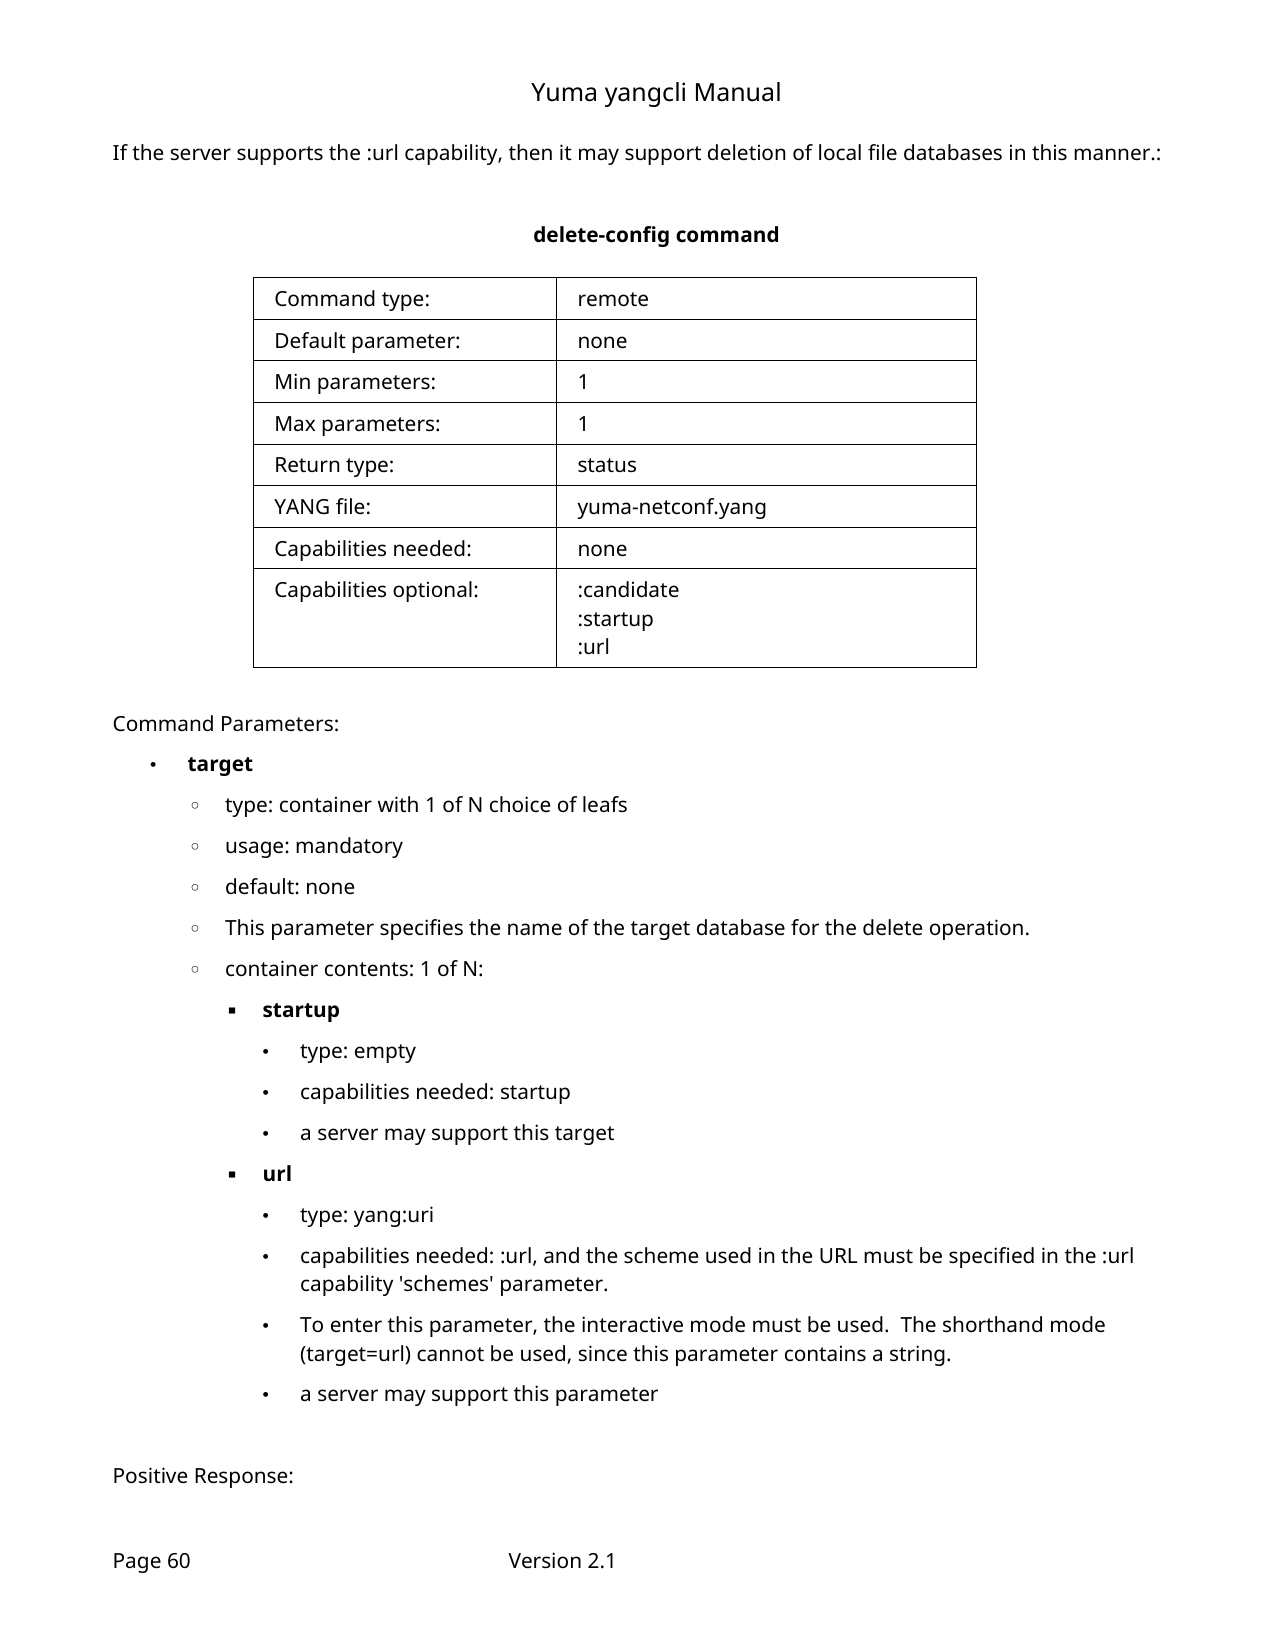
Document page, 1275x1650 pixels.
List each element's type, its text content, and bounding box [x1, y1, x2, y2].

table_header remote [557, 278, 976, 319]
list usage: mandatory [187, 831, 1200, 860]
table_cell YANG file: [254, 486, 556, 527]
table_cell Return type: [254, 445, 556, 485]
list default: none [187, 872, 1200, 901]
list type: yang:uri [262, 1200, 1200, 1228]
list capabilities needed: :url, and the scheme used in the URL must be specified in the :url capability 'schemes' parameter. [262, 1241, 1200, 1298]
list type: empty [262, 1036, 1200, 1064]
list a server may support this parameter [262, 1379, 1200, 1408]
table_cell Default parameter: [254, 320, 556, 360]
table_cell Max parameters: [254, 403, 556, 443]
table_cell status [557, 445, 976, 485]
table_cell :candidate :startup :url [557, 569, 976, 667]
text Command Parameters: [112, 709, 1200, 737]
table_cell 1 [557, 403, 976, 443]
table_cell none [557, 320, 976, 360]
list container contents: 1 of N: [187, 954, 1200, 983]
table_cell none [557, 528, 976, 568]
text If the server supports the :url capability, then it may support deletion of local file databases in this manner.: [112, 138, 1200, 167]
list This parameter specifies the name of the target database for the delete operation. [187, 913, 1200, 942]
table_cell Min parameters: [254, 361, 556, 402]
subtitle delete-config command [127, 220, 1185, 249]
list To enter this parameter, the interactive mode must be used. The shorthand mode (target=url) cannot be used, since this parameter contains a string. [262, 1310, 1200, 1367]
table_cell 1 [557, 361, 976, 402]
list target [150, 749, 1200, 778]
text Positive Response: [112, 1461, 1200, 1490]
table_header Command type: [254, 278, 556, 319]
table_cell Capabilities needed: [254, 528, 556, 568]
list a server may support this target [262, 1118, 1200, 1146]
list capabilities needed: startup [262, 1077, 1200, 1106]
list type: container with 1 of N choice of leafs [187, 791, 1200, 819]
table_cell Capabilities optional: [254, 569, 556, 667]
list url [225, 1159, 1200, 1187]
list startup [225, 995, 1200, 1024]
table_cell yuma-netconf.yang [557, 486, 976, 527]
